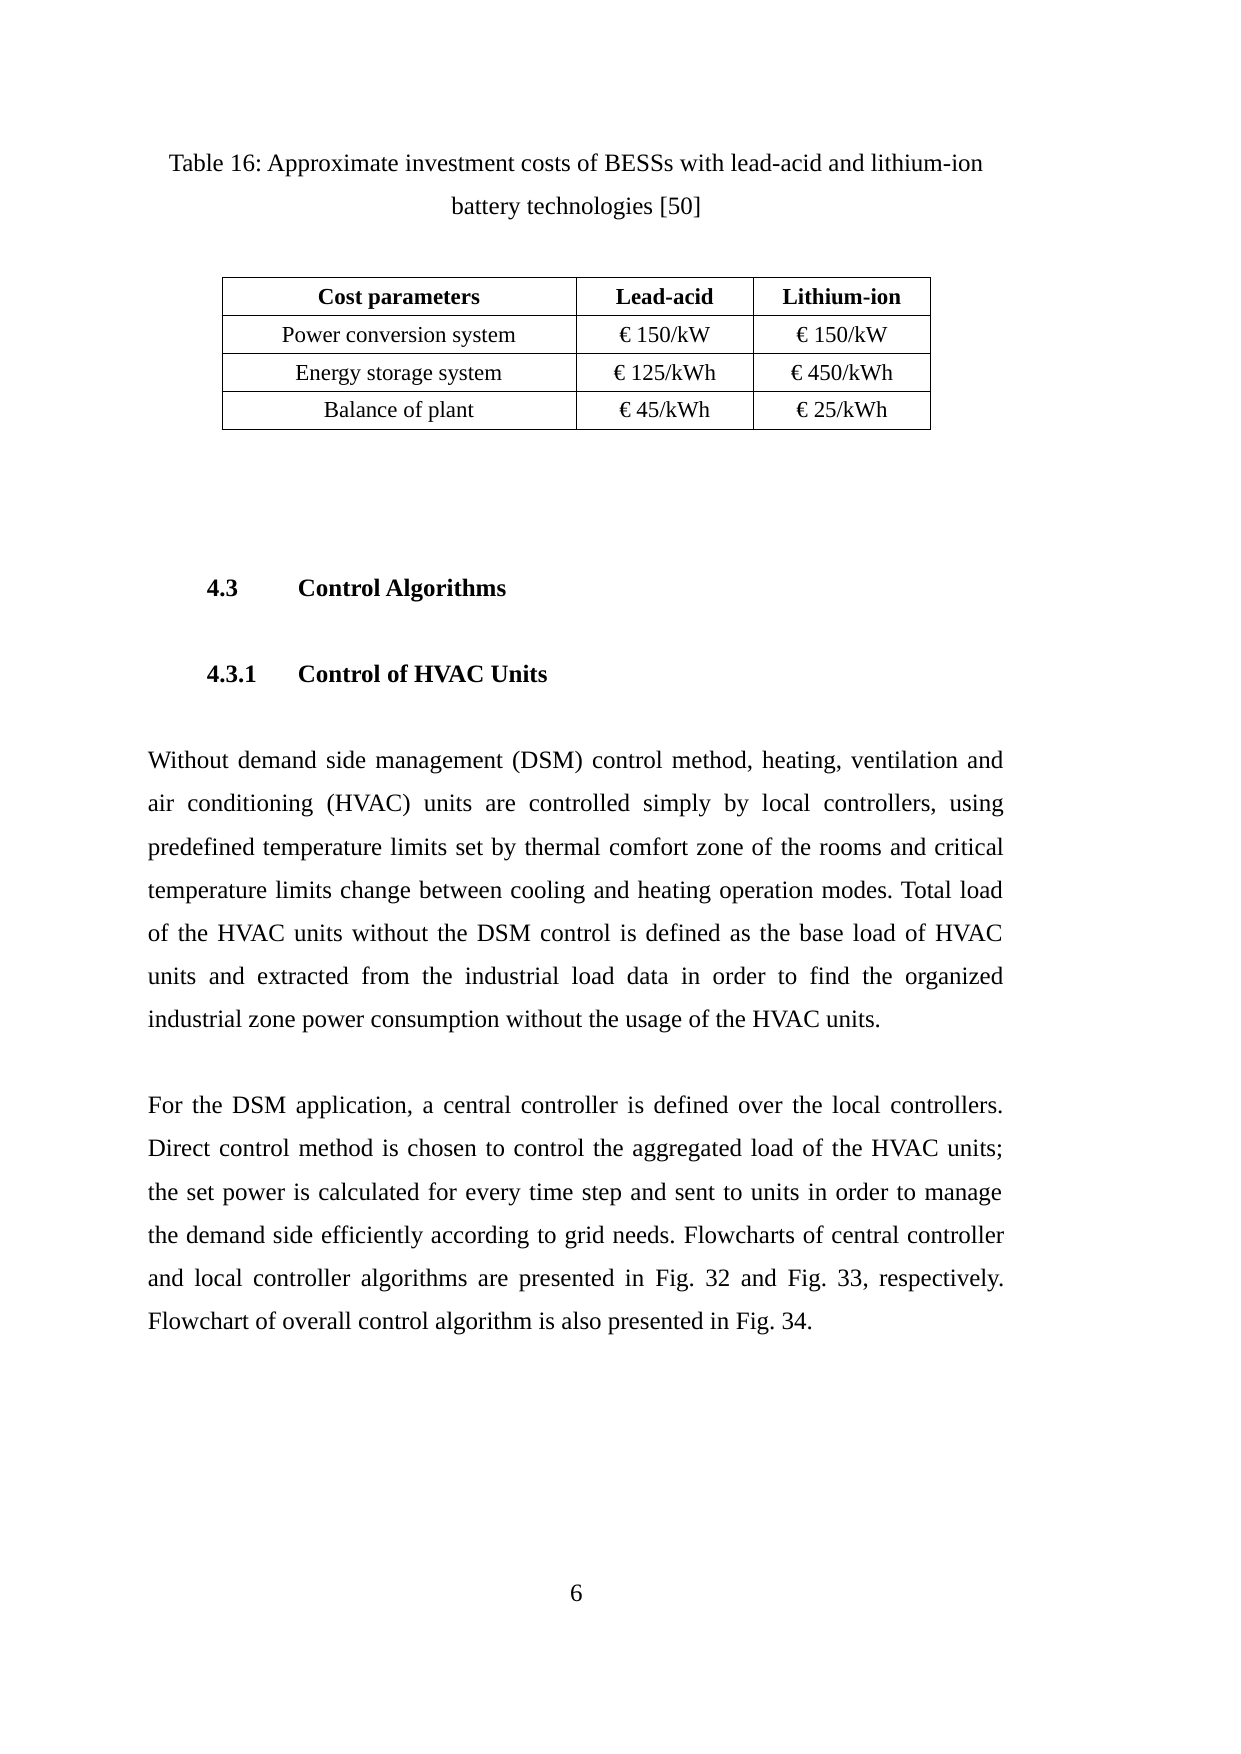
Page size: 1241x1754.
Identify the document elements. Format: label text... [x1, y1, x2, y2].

table_header Cost parameters [223, 278, 576, 315]
list Control of HVAC Units [207, 659, 1004, 688]
text For the DSM application, a central controller is defined over the local controllers. Direct control method is chosen to control the aggregated load of the HVAC units; the set power is calculated for every time step and sent to units in order to manage the demand side efficiently according to grid needs. Flowcharts of central controller and local controller algorithms are presented in Fig. 32 and Fig. 33, respectively. Flowchart of overall control algorithm is also presented in Fig. 34. [148, 1090, 1004, 1335]
table_header Lead-acid [577, 278, 753, 315]
table_cell € 45/kWh [577, 392, 753, 429]
table_header Lithium-ion [754, 278, 930, 315]
table_cell Power conversion system [223, 316, 576, 353]
table_cell Energy storage system [223, 354, 576, 391]
table_cell € 150/kW [577, 316, 753, 353]
table_cell € 125/kWh [577, 354, 753, 391]
table_cell Balance of plant [223, 392, 576, 429]
table_cell € 25/kWh [754, 392, 930, 429]
table_cell € 450/kWh [754, 354, 930, 391]
text Without demand side management (DSM) control method, heating, ventilation and air conditioning (HVAC) units are controlled simply by local controllers, using predefined temperature limits set by thermal comfort zone of the rooms and critical temperature limits change between cooling and heating operation modes. Total load of the HVAC units without the DSM control is defined as the base load of HVAC units and extracted from the industrial load data in order to find the organized industrial zone power consumption without the usage of the HVAC units. [148, 745, 1004, 1033]
list Control Algorithms [207, 573, 1004, 602]
text Table 16: Approximate investment costs of BESSs with lead-acid and lithium-ion battery technologies [50]⁠ [148, 148, 1004, 219]
table_cell € 150/kW [754, 316, 930, 353]
